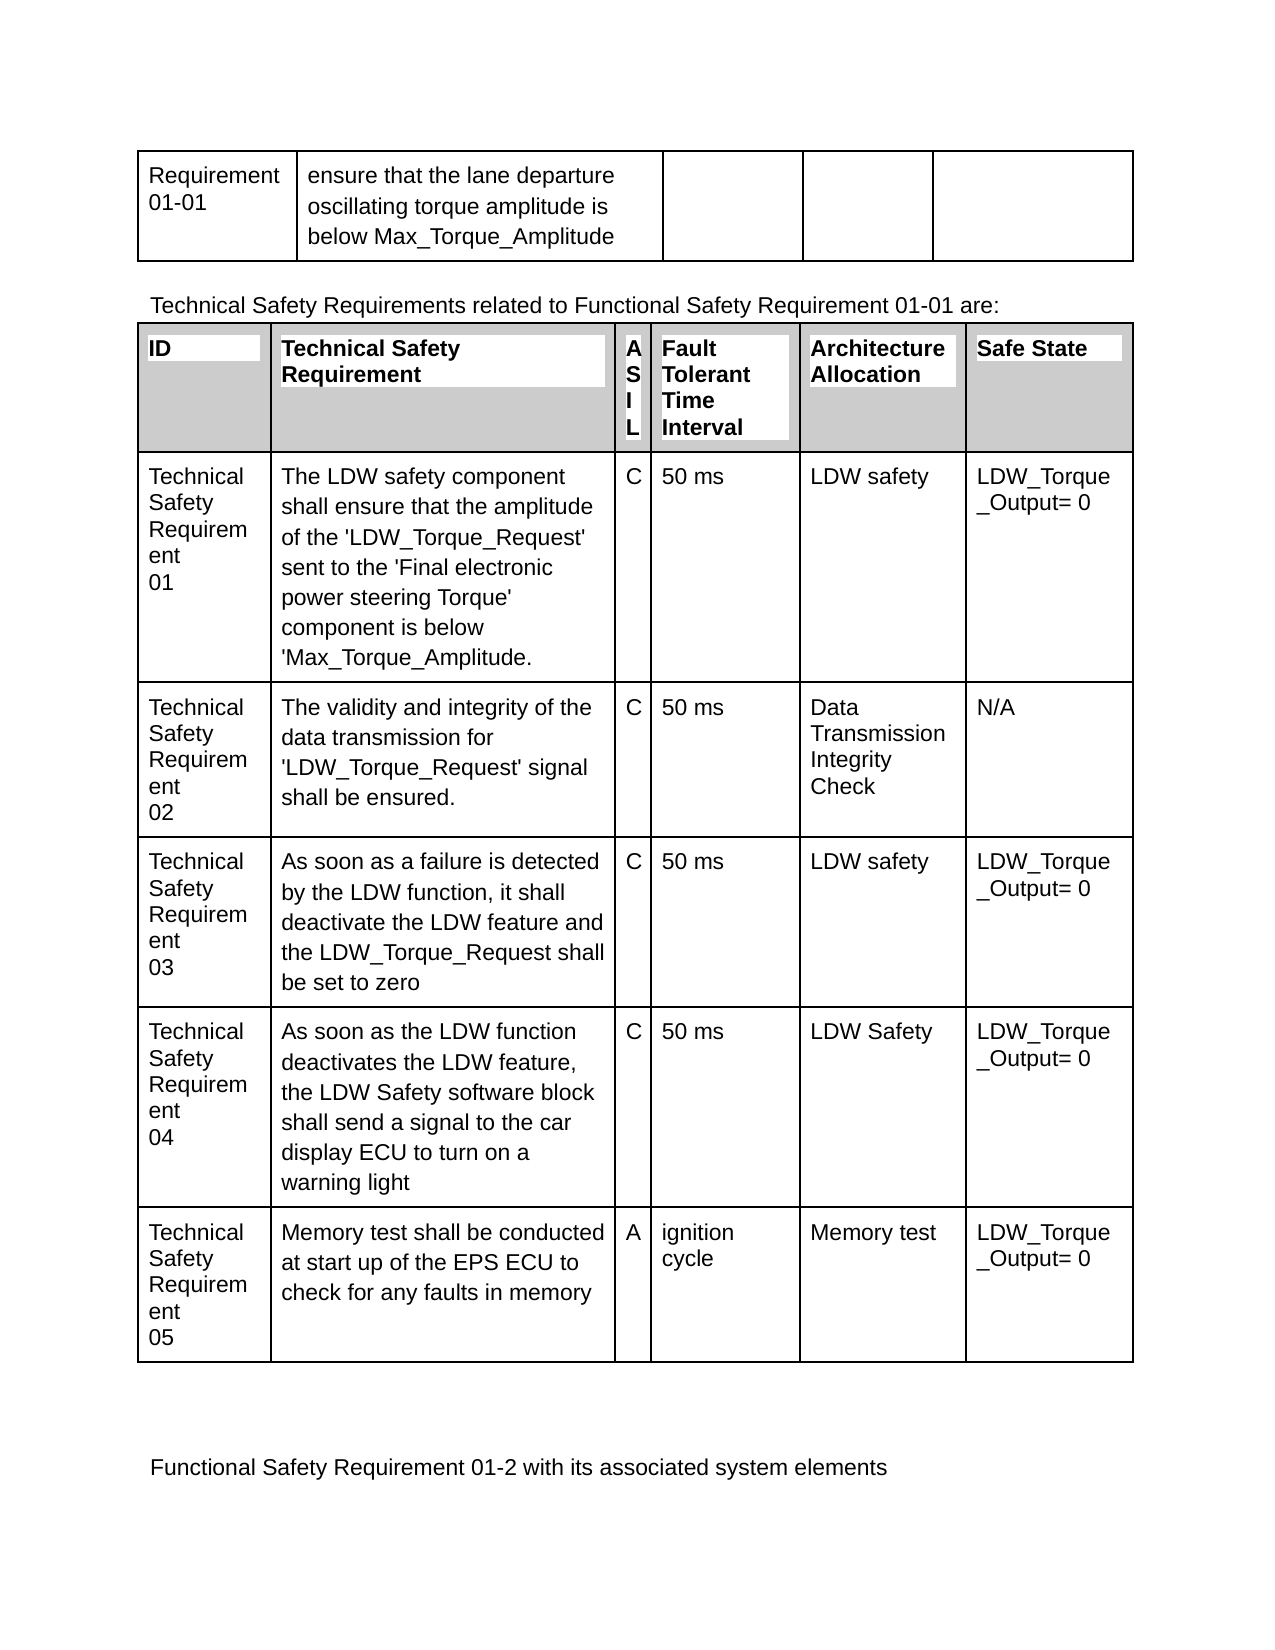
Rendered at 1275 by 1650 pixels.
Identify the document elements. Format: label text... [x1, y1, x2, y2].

text Functional Safety Requirement 01-2 with its associated system elements [150, 1453, 1125, 1480]
table_cell 50 ms [652, 453, 799, 681]
table_cell The validity and integrity of the data transmission for 'LDW_Torque_Request' signal shall be ensured. [272, 683, 614, 836]
table_cell Technical Safety Requirement 01 [139, 453, 270, 681]
table_header Safe State [967, 324, 1132, 451]
table_cell Technical Safety Requirement 03 [139, 838, 270, 1006]
table_cell C [616, 838, 650, 1006]
table_cell As soon as a failure is detected by the LDW function, it shall deactivate the LDW feature and the LDW_Torque_Request shall be set to zero [272, 838, 614, 1006]
table_cell The LDW safety component shall ensure that the amplitude of the 'LDW_Torque_Request' sent to the 'Final electronic power steering Torque' component is below 'Max_Torque_Amplitude. [272, 453, 614, 681]
table_cell LDW_Torque_Output= 0 [967, 1208, 1132, 1361]
table_cell 50 ms [652, 1008, 799, 1206]
table_cell Requirement 01-01 [139, 152, 296, 260]
table_cell Memory test [801, 1208, 965, 1361]
table_cell 50 ms [652, 838, 799, 1006]
table_cell N/A [967, 683, 1132, 836]
table_cell LDW Safety [801, 1008, 965, 1206]
table_cell Technical Safety Requirement 04 [139, 1008, 270, 1206]
table_header Architecture Allocation [801, 324, 965, 451]
table_cell ignition cycle [652, 1208, 799, 1361]
table_cell A [616, 1208, 650, 1361]
table_cell Memory test shall be conducted at start up of the EPS ECU to check for any faults in memory [272, 1208, 614, 1361]
table_header ID [139, 324, 270, 451]
table_cell [804, 152, 932, 260]
table_cell C [616, 683, 650, 836]
table_cell Technical Safety Requirement 05 [139, 1208, 270, 1361]
table_cell Technical Safety Requirement 02 [139, 683, 270, 836]
text Technical Safety Requirements related to Functional Safety Requirement 01-01 are: [150, 292, 1125, 318]
table_header Fault Tolerant Time Interval [652, 324, 799, 451]
table_cell ensure that the lane departure oscillating torque amplitude is below Max_Torque_Amplitude [298, 152, 662, 260]
table_cell As soon as the LDW function deactivates the LDW feature, the LDW Safety software block shall send a signal to the car display ECU to turn on a warning light [272, 1008, 614, 1206]
table_cell LDW safety [801, 453, 965, 681]
table_cell Data Transmission Integrity Check [801, 683, 965, 836]
table_cell C [616, 1008, 650, 1206]
table_cell LDW_Torque_Output= 0 [967, 453, 1132, 681]
table_cell LDW_Torque_Output= 0 [967, 1008, 1132, 1206]
table_cell LDW_Torque_Output= 0 [967, 838, 1132, 1006]
table_cell [934, 152, 1132, 260]
table_cell [664, 152, 802, 260]
table_header Technical Safety Requirement [272, 324, 614, 451]
table_cell LDW safety [801, 838, 965, 1006]
table_cell C [616, 453, 650, 681]
table_cell 50 ms [652, 683, 799, 836]
table_header ASIL [616, 324, 650, 451]
